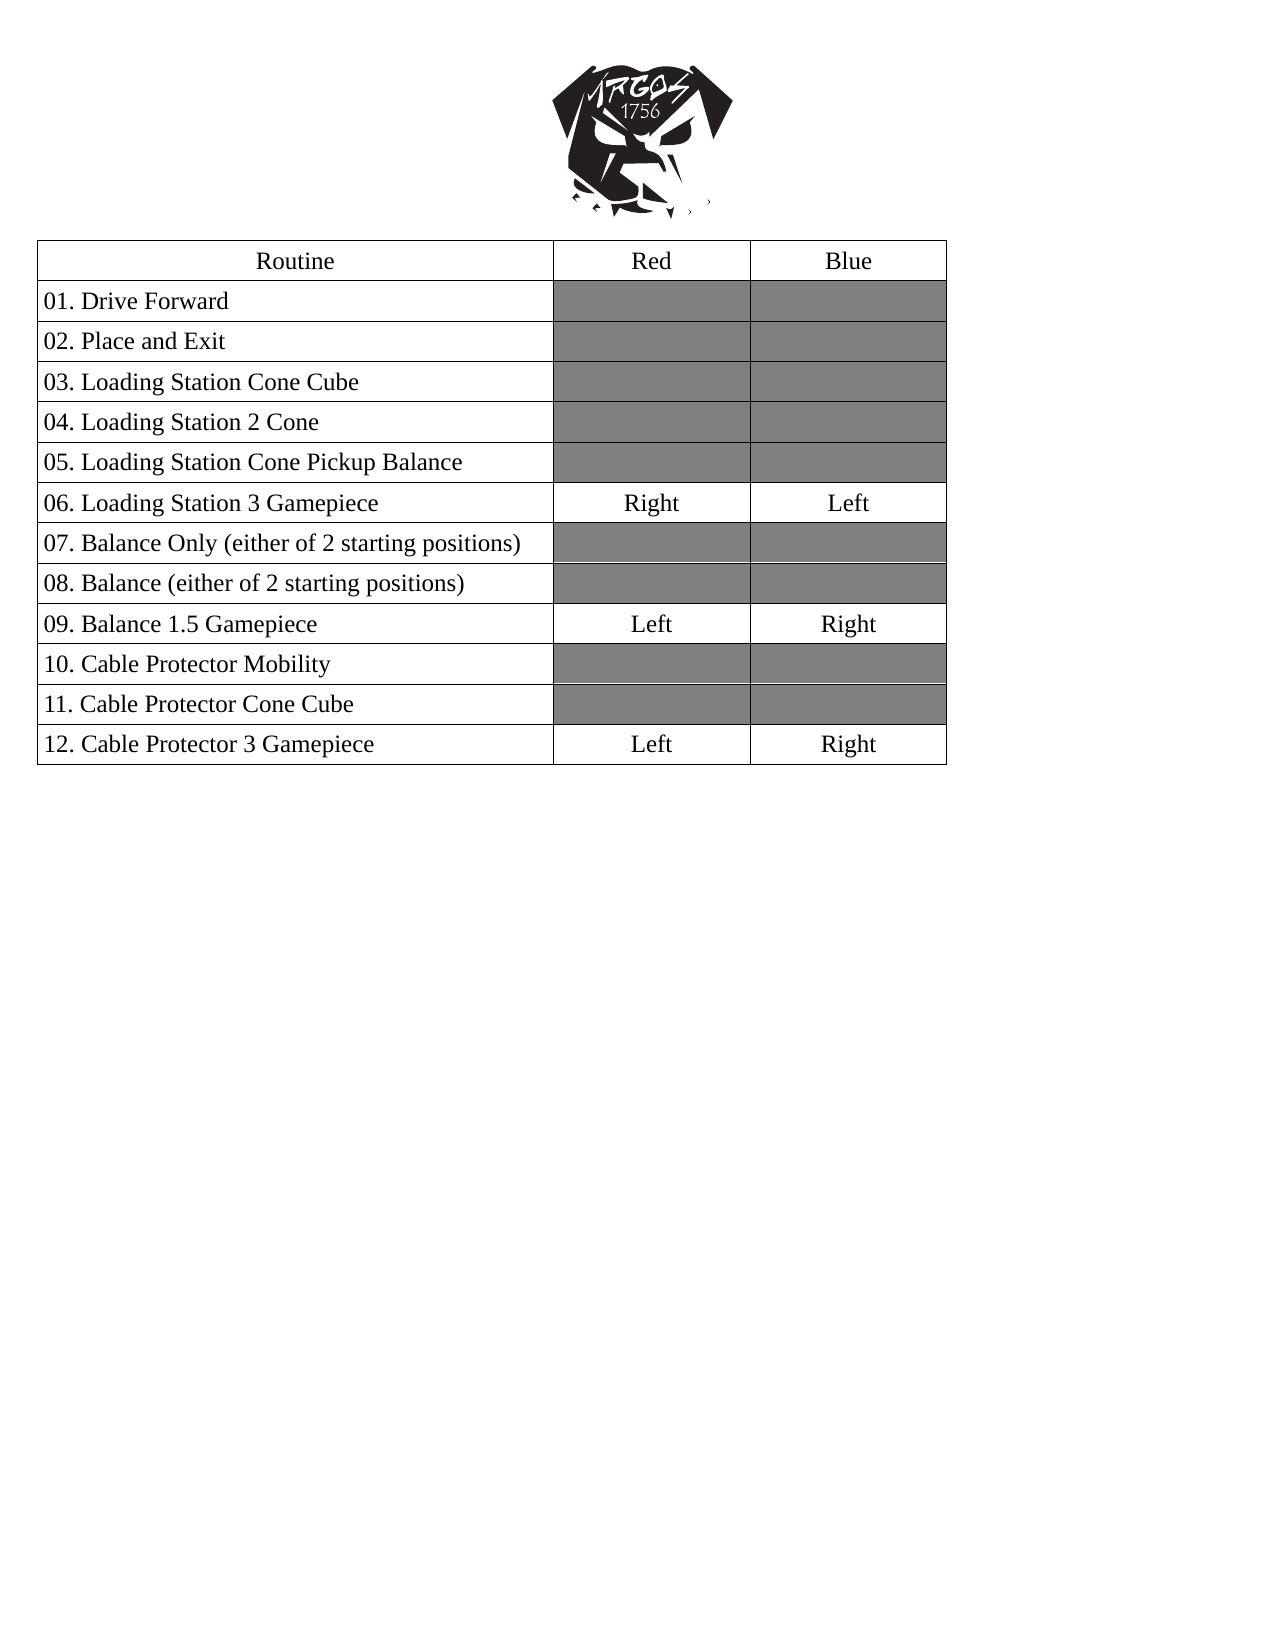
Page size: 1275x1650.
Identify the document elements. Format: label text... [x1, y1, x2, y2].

table_cell Left [554, 604, 750, 643]
table_cell [554, 685, 750, 724]
table_header Blue [751, 241, 946, 280]
table_cell 02. Place and Exit [38, 322, 553, 361]
table_cell [554, 402, 750, 442]
table_cell [751, 362, 946, 401]
table_cell Left [554, 725, 750, 764]
table_cell [751, 685, 946, 724]
table_cell [554, 644, 750, 683]
table_cell [751, 644, 946, 683]
table_cell [554, 362, 750, 401]
table_cell [751, 523, 946, 562]
table_cell [554, 523, 750, 562]
table_cell 06. Loading Station 3 Gamepiece [38, 483, 553, 522]
table_cell 04. Loading Station 2 Cone [38, 402, 553, 442]
table_cell [554, 443, 750, 482]
table_header Routine [38, 241, 553, 280]
table_cell 11. Cable Protector Cone Cube [38, 685, 553, 724]
table_cell [554, 281, 750, 321]
table_cell [751, 443, 946, 482]
table_cell Right [751, 604, 946, 643]
table_cell [751, 322, 946, 361]
table_cell Left [751, 483, 946, 522]
table_cell 05. Loading Station Cone Pickup Balance [38, 443, 553, 482]
table_cell Right [554, 483, 750, 522]
table_cell [751, 564, 946, 603]
table_cell Right [751, 725, 946, 764]
table_cell 03. Loading Station Cone Cube [38, 362, 553, 401]
table_cell 07. Balance Only (either of 2 starting positions) [38, 523, 553, 562]
table_cell [751, 402, 946, 442]
table_cell [554, 322, 750, 361]
table_cell 09. Balance 1.5 Gamepiece [38, 604, 553, 643]
table_cell [554, 564, 750, 603]
table_cell 08. Balance (either of 2 starting positions) [38, 564, 553, 603]
table_cell 12. Cable Protector 3 Gamepiece [38, 725, 553, 764]
table_cell 01. Drive Forward [38, 281, 553, 321]
table_header Red [554, 241, 750, 280]
table_cell [751, 281, 946, 321]
table_cell 10. Cable Protector Mobility [38, 644, 553, 683]
